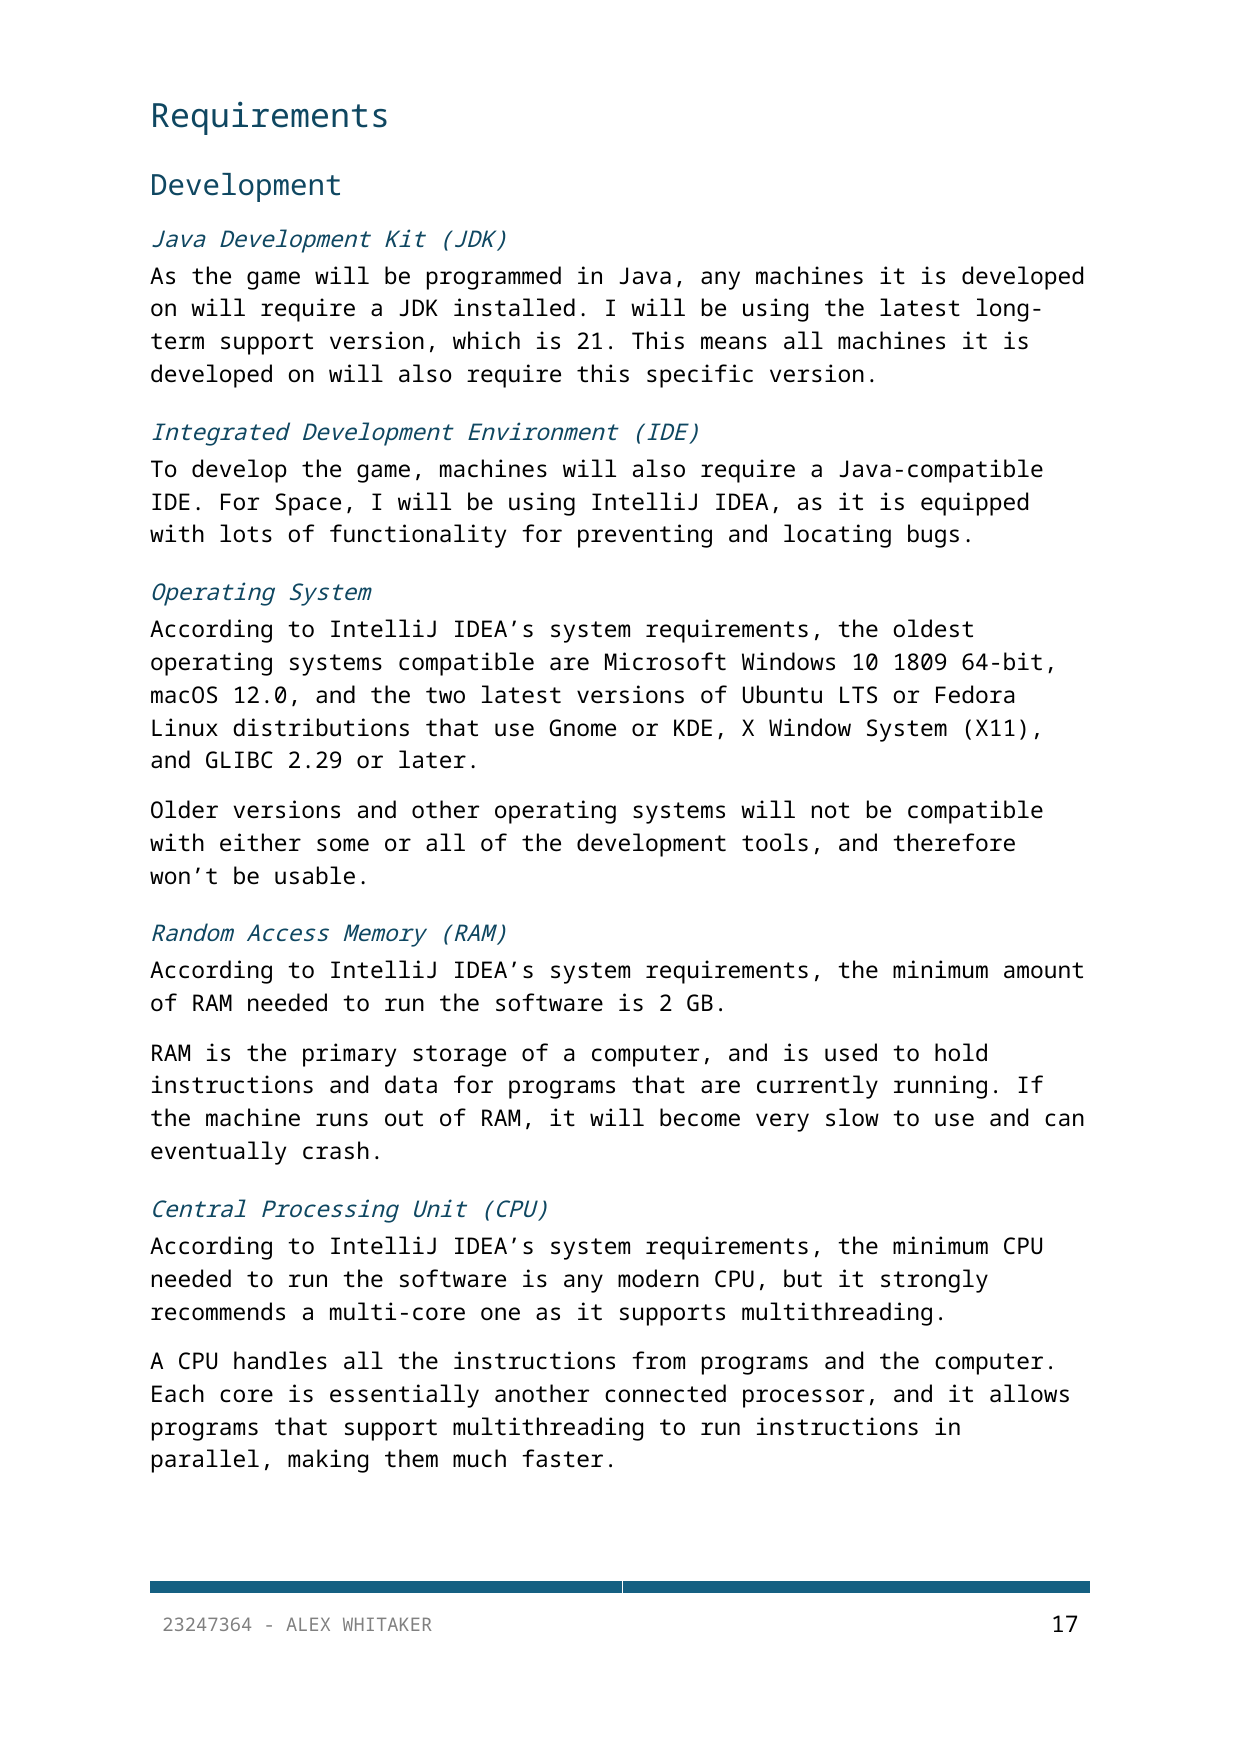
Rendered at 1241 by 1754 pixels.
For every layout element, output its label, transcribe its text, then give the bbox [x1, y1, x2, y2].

text As the game will be programmed in Java, any machines it is developed on will require a JDK installed. I will be using the latest long-term support version, which is 21. This means all machines it is developed on will also require this specific version. [150, 259, 1090, 389]
subtitle Development [150, 164, 1090, 204]
subtitle Random Access Memory (RAM) [150, 917, 1090, 949]
subtitle Java Development Kit (JDK) [150, 223, 1090, 254]
subtitle Central Processing Unit (CPU) [150, 1193, 1090, 1224]
text According to IntelliJ IDEA’s system requirements, the minimum CPU needed to run the software is any modern CPU, but it strongly recommends a multi-core one as it supports multithreading. [150, 1230, 1090, 1327]
text According to IntelliJ IDEA’s system requirements, the minimum amount of RAM needed to run the software is 2 GB. [150, 954, 1090, 1018]
subtitle Integrated Development Environment (IDE) [150, 416, 1090, 447]
text According to IntelliJ IDEA’s system requirements, the oldest operating systems compatible are Microsoft Windows 10 1809 64-bit, macOS 12.0, and the two latest versions of Ubuntu LTS or Fedora Linux distributions that use Gnome or KDE, X Window System (X11), and GLIBC 2.29 or later. [150, 613, 1090, 776]
subtitle Operating System [150, 576, 1090, 607]
text A CPU handles all the instructions from programs and the computer. Each core is essentially another connected processor, and it allows programs that support multithreading to run instructions in parallel, making them much faster. [150, 1345, 1090, 1475]
text To develop the game, machines will also require a Java-compatible IDE. For Space, I will be using IntelliJ IDEA, as it is equipped with lots of functionality for preventing and locating bugs. [150, 453, 1090, 550]
text Older versions and other operating systems will not be compatible with either some or all of the development tools, and therefore won’t be usable. [150, 794, 1090, 891]
subtitle Requirements [150, 92, 1090, 137]
text RAM is the primary storage of a computer, and is used to hold instructions and data for programs that are currently running. If the machine runs out of RAM, it will become very slow to use and can eventually crash. [150, 1037, 1090, 1166]
